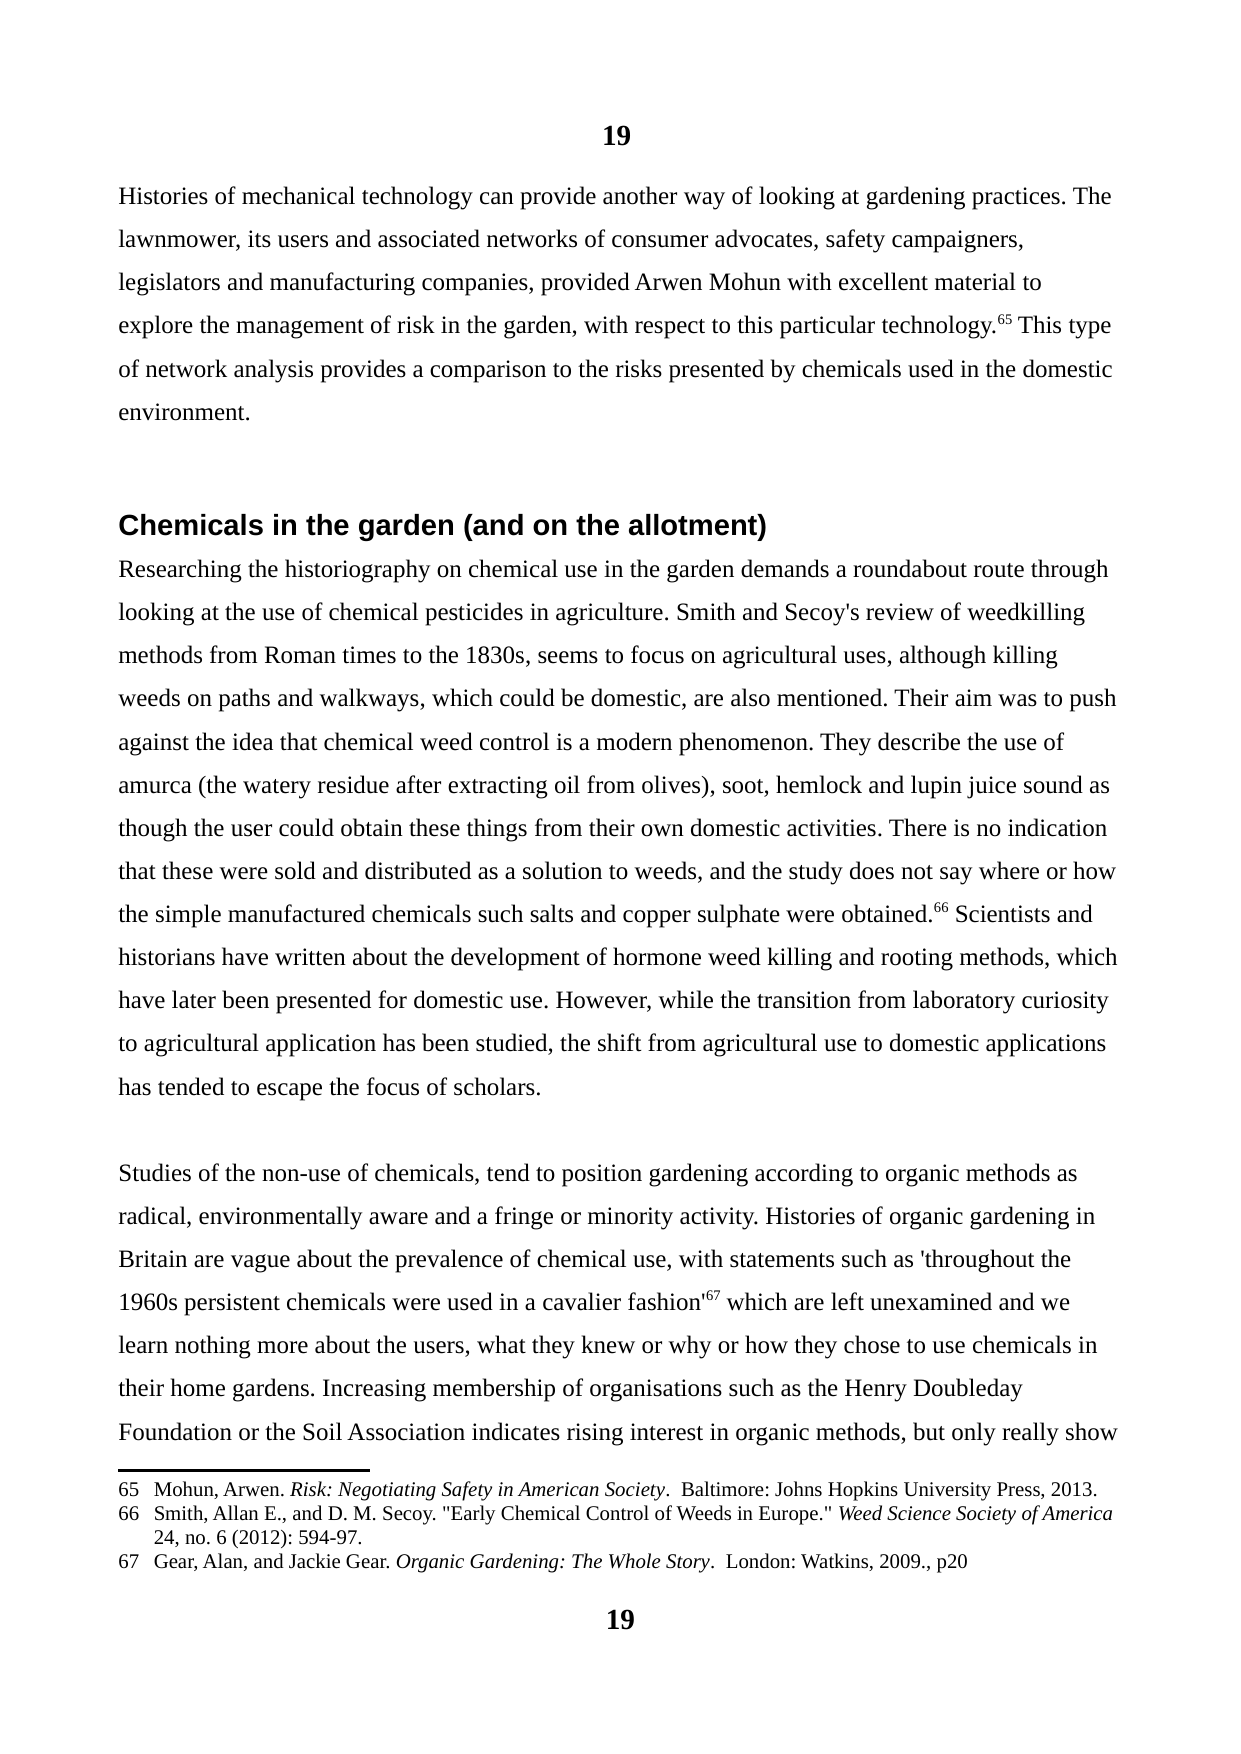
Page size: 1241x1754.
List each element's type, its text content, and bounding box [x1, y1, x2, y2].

text Smith, Allan E., and D. M. Secoy. "Early Chemical Control of Weeds in Europe." Weed Science Society of America 24, no. 6 (2012): 594-97. [118, 1501, 1122, 1549]
text Gear, Alan, and Jackie Gear. Organic Gardening: The Whole Story. London: Watkins, 2009., p20 [118, 1549, 1122, 1573]
text Studies of the non-use of chemicals, tend to position gardening according to organic methods as radical, environmentally aware and a fringe or minority activity. Histories of organic gardening in Britain are vague about the prevalence of chemical use, with statements such as 'throughout the 1960s persistent chemicals were used in a cavalier fashion' which are left unexamined and we learn nothing more about the users, what they knew or why or how they chose to use chemicals in their home gardens. Increasing membership of organisations such as the Henry Doubleday Foundation or the Soil Association indicates rising interest in organic methods, but only really show [118, 1158, 1122, 1445]
text Researching the historiography on chemical use in the garden demands a roundabout route through looking at the use of chemical pesticides in agriculture. Smith and Secoy's review of weedkilling methods from Roman times to the 1830s, seems to focus on agricultural uses, although killing weeds on paths and walkways, which could be domestic, are also mentioned. Their aim was to push against the idea that chemical weed control is a modern phenomenon. They describe the use of amurca (the watery residue after extracting oil from olives), soot, hemlock and lupin juice sound as though the user could obtain these things from their own domestic activities. There is no indication that these were sold and distributed as a solution to weeds, and the study does not say where or how the simple manufactured chemicals such salts and copper sulphate were obtained. Scientists and historians have written about the development of hormone weed killing and rooting methods, which have later been presented for domestic use. However, while the transition from laboratory curiosity to agricultural application has been studied, the shift from agricultural use to domestic applications has tended to escape the focus of scholars. [118, 554, 1122, 1100]
subtitle Chemicals in the garden (and on the allotment) [118, 508, 1122, 542]
text Histories of mechanical technology can provide another way of looking at gardening practices. The lawnmower, its users and associated networks of consumer advocates, safety campaigners, legislators and manufacturing companies, provided Arwen Mohun with excellent material to explore the management of risk in the garden, with respect to this particular technology. This type of network analysis provides a comparison to the risks presented by chemicals used in the domestic environment. [118, 181, 1122, 426]
text Mohun, Arwen. Risk: Negotiating Safety in American Society. Baltimore: Johns Hopkins University Press, 2013. [118, 1477, 1122, 1501]
